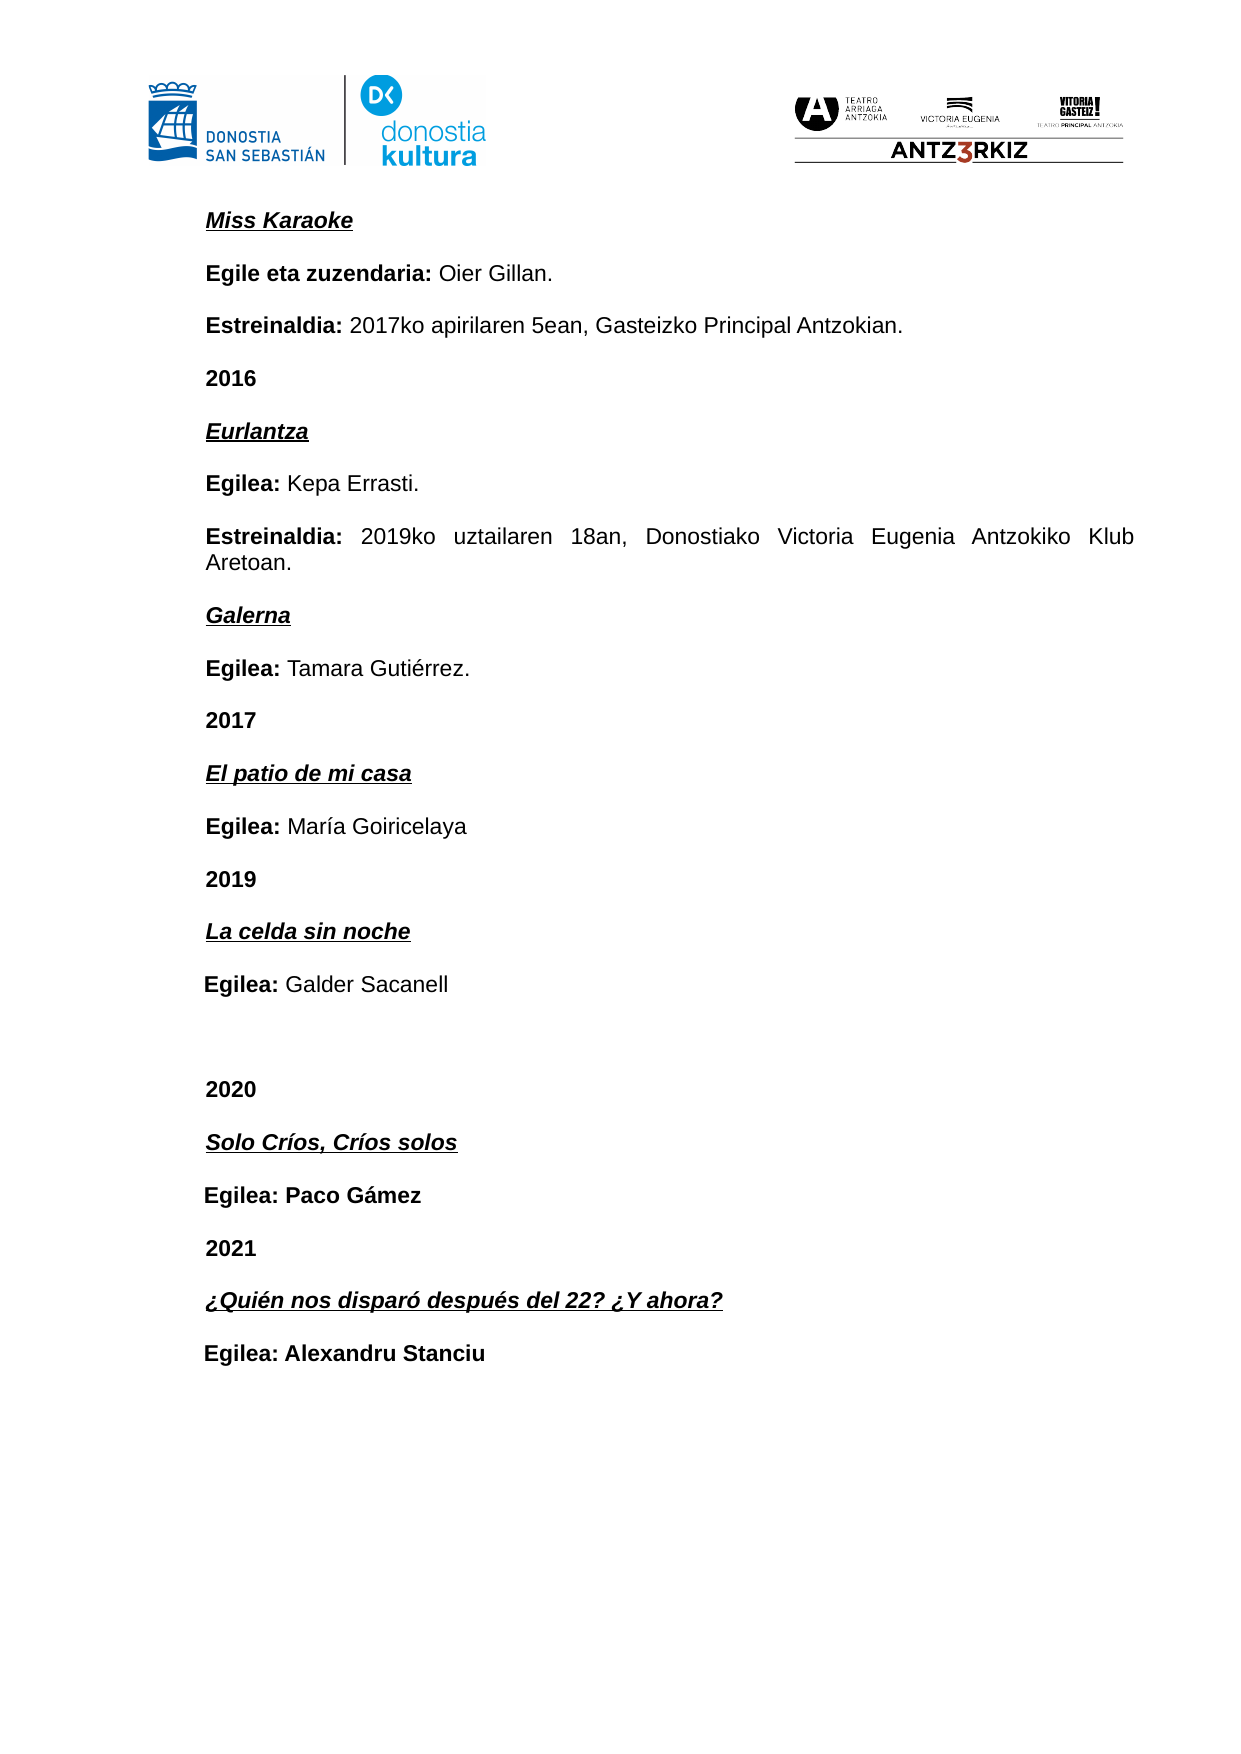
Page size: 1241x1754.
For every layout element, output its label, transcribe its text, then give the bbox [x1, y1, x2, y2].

text 2019 [205, 866, 1135, 892]
text Egilea: Kepa Errasti. [205, 470, 1135, 497]
picture [784, 86, 1134, 177]
text Miss Karaoke [205, 207, 1135, 233]
text Solo Críos, Críos solos [205, 1129, 1135, 1156]
text Egilea: Alexandru Stanciu [146, 1340, 1135, 1366]
picture [386, 87, 392, 103]
text ¿Quién nos disparó después del 22? ¿Y ahora? [205, 1287, 1135, 1314]
text 2016 [205, 365, 1135, 391]
text Estreinaldia: 2017ko apirilaren 5ean, Gasteizko Principal Antzokian. [205, 312, 1135, 338]
text El patio de mi casa [205, 760, 1135, 787]
text Estreinaldia: 2019ko uztailaren 18an, Donostiako Victoria Eugenia Antzokiko Klub Aretoan. [205, 523, 1135, 576]
text Egilea: María Goiricelaya [205, 813, 1135, 839]
text 2021 [205, 1234, 1135, 1261]
text La celda sin noche [205, 918, 1135, 945]
picture [370, 87, 382, 103]
text Eurlantza [205, 418, 1135, 444]
text 2020 [205, 1076, 1135, 1103]
text Egilea: Galder Sacanell [146, 971, 1135, 997]
text 2017 [205, 707, 1135, 734]
text Egile eta zuzendaria: Oier Gillan. [205, 259, 1135, 286]
text Egilea: Paco Gámez [146, 1182, 1135, 1208]
text Egilea: Tamara Gutiérrez. [205, 655, 1135, 681]
text Galerna [205, 602, 1135, 628]
picture [148, 75, 486, 166]
